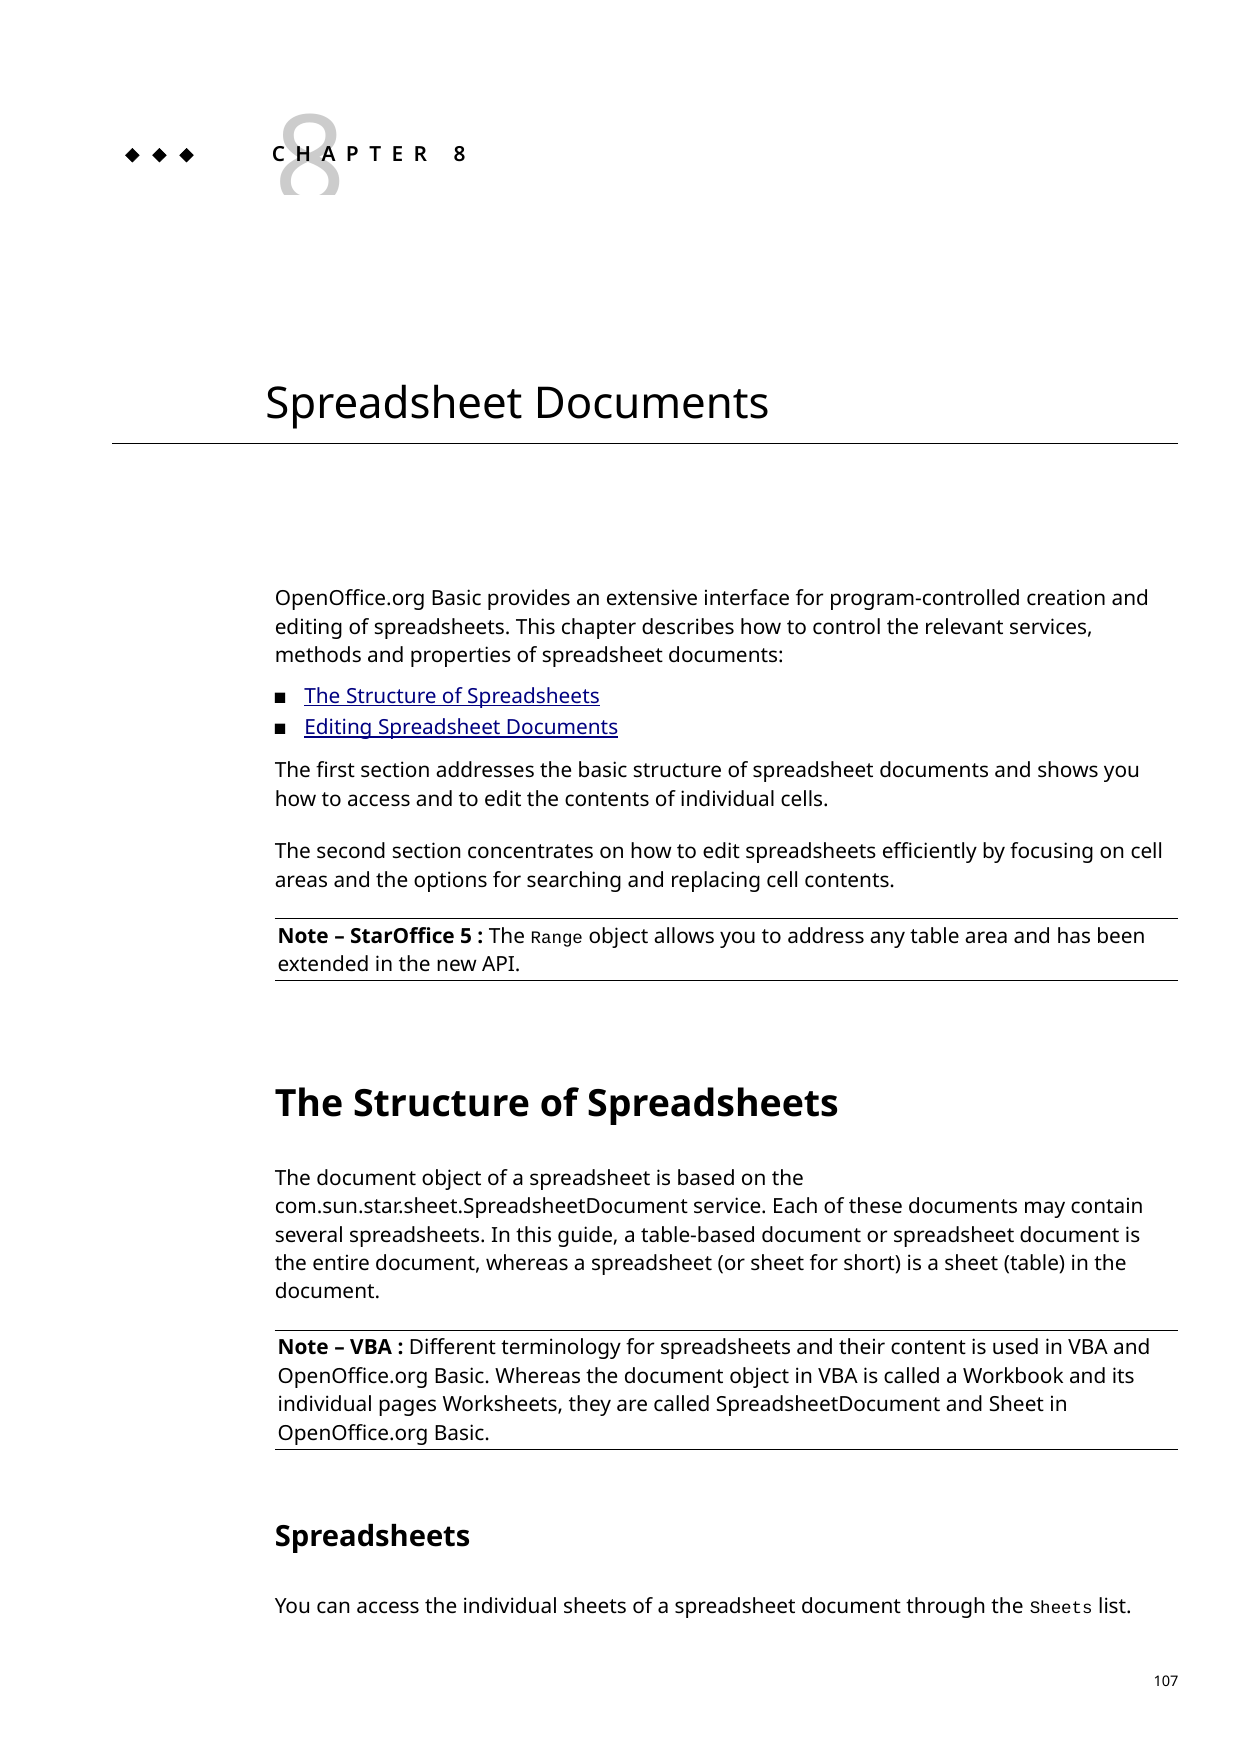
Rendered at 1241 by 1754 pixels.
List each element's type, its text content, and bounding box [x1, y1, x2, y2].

text The second section concentrates on how to edit spreadsheets efficiently by focusing on cell areas and the options for searching and replacing cell contents. [274, 836, 1178, 893]
text You can access the individual sheets of a spreadsheet document through the Sheets list. [274, 1591, 1178, 1619]
list The Structure of Spreadsheets [274, 681, 1178, 709]
text The first section addresses the basic structure of spreadsheet documents and shows you how to access and to edit the contents of individual cells. [274, 756, 1178, 812]
text OpenOffice.org Basic provides an extensive interface for program-controlled creation and editing of spreadsheets. This chapter describes how to control the relevant services, methods and properties of spreadsheet documents: [274, 583, 1178, 669]
subtitle The Structure of Spreadsheets [274, 1076, 1178, 1127]
subtitle Spreadsheets [274, 1515, 1178, 1555]
title Spreadsheet Documents [112, 372, 1178, 443]
list Editing Spreadsheet Documents [274, 712, 1178, 741]
list VBA : Different terminology for spreadsheets and their content is used in VBA and OpenOffice.org Basic. Whereas the document object in VBA is called a Workbook and its individual pages Worksheets, they are called SpreadsheetDocument and Sheet in OpenOffice.org Basic. [274, 1331, 1178, 1449]
list StarOffice 5 : The Range object allows you to address any table area and has been extended in the new API. [274, 919, 1178, 981]
text The document object of a spreadsheet is based on the com.sun.star.sheet.SpreadsheetDocument service. Each of these documents may contain several spreadsheets. In this guide, a table-based document or spreadsheet document is the entire document, whereas a spreadsheet (or sheet for short) is a sheet (table) in the document. [274, 1163, 1178, 1305]
